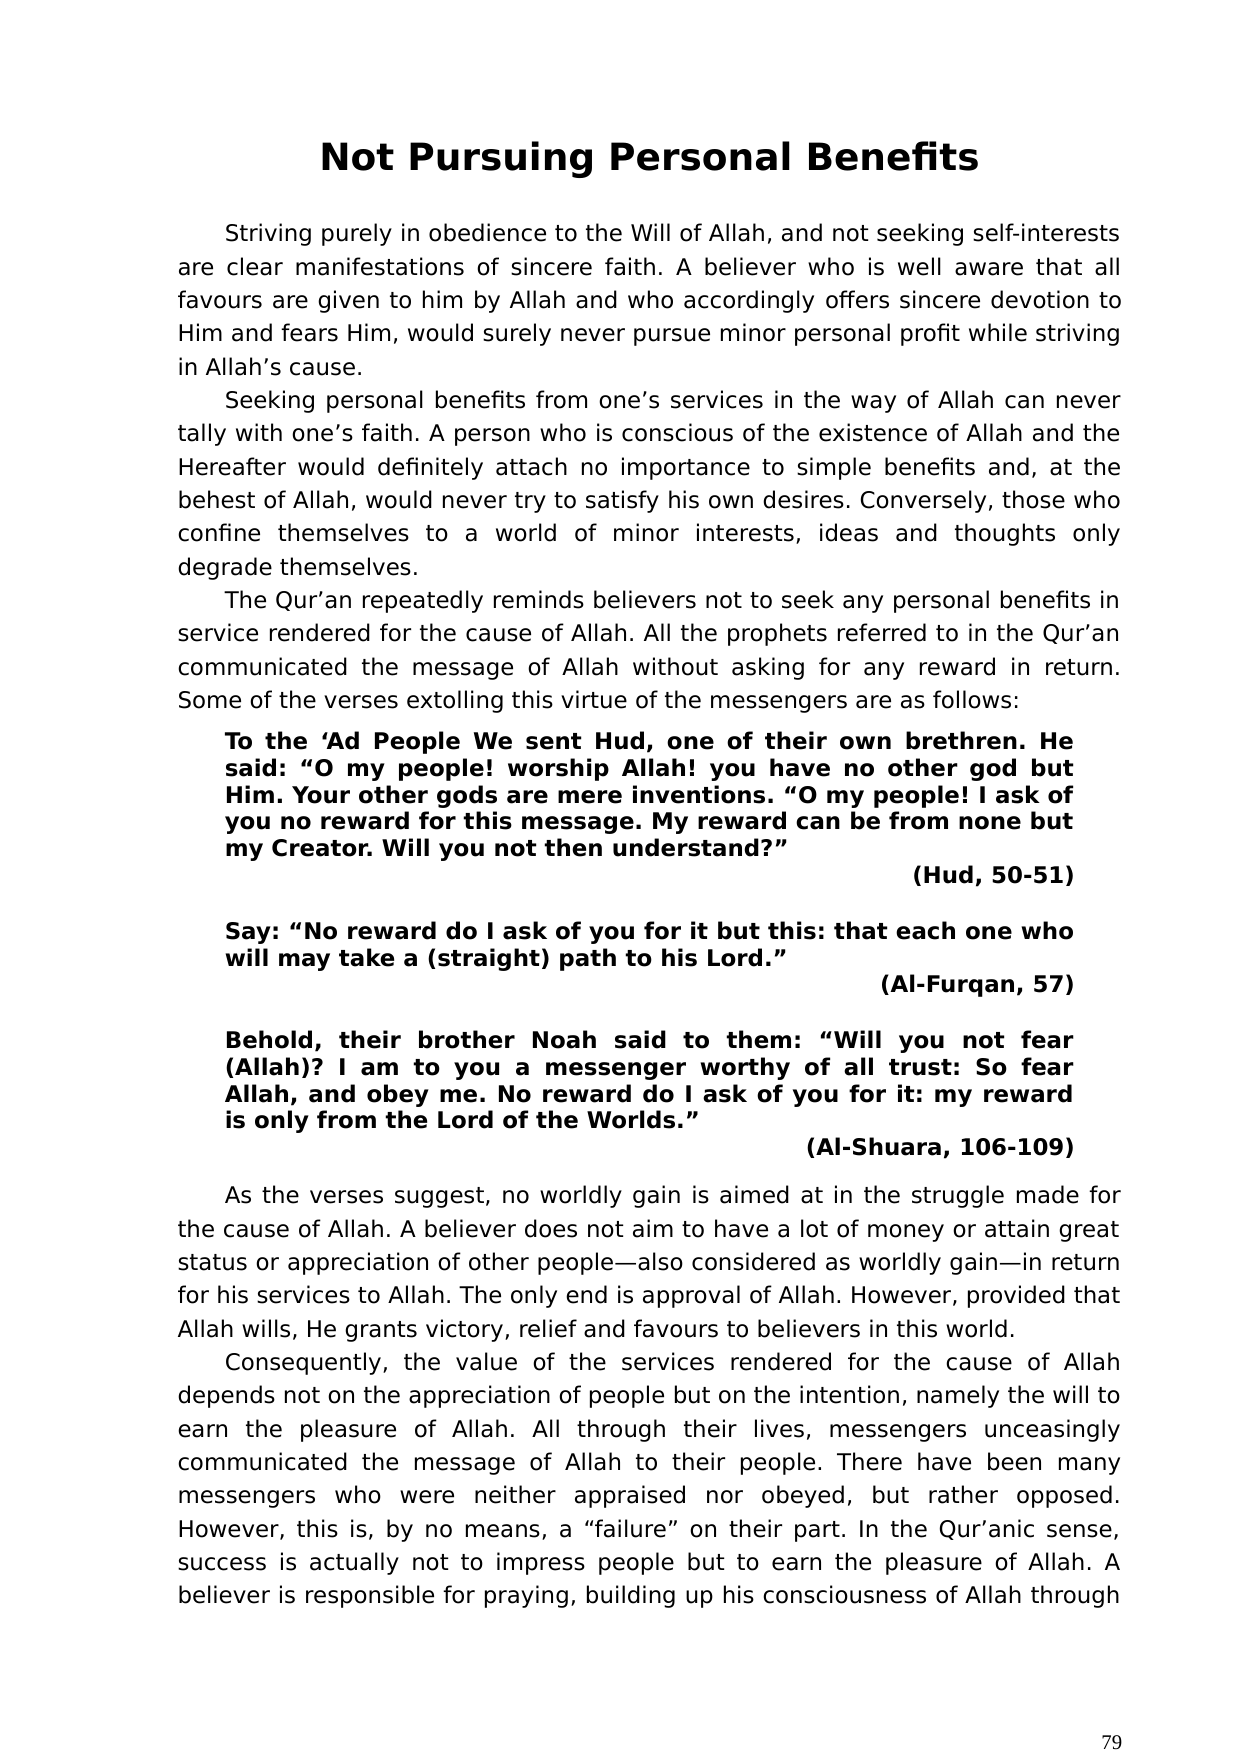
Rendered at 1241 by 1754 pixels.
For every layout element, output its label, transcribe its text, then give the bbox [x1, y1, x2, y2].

text The Qur’an repeatedly reminds believers not to seek any personal benefits in service rendered for the cause of Allah. All the prophets referred to in the Qur’an communicated the message of Allah without asking for any reward in return. Some of the verses extolling this virtue of the messengers are as follows: [177, 580, 1122, 714]
text To the ‘Ad People We sent Hud, one of their own brethren. He said: “O my people! worship Allah! you have no other god but Him. Your other gods are mere inventions. “O my people! I ask of you no reward for this message. My reward can be from none but my Creator. Will you not then understand?” [224, 728, 1075, 862]
text Consequently, the value of the services rendered for the cause of Allah depends not on the appreciation of people but on the intention, namely the will to earn the pleasure of Allah. All through their lives, messengers unceasingly communicated the message of Allah to their people. There have been many messengers who were neither appraised nor obeyed, but rather opposed. However, this is, by no means, a “failure” on their part. In the Qur’anic sense, success is actually not to impress people but to earn the pleasure of Allah. A believer is responsible for praying, building up his consciousness of Allah through [177, 1342, 1122, 1609]
text (Hud, 50-51) [224, 862, 1075, 888]
text (Al-Furqan, 57) [224, 971, 1075, 998]
text Behold, their brother Noah said to them: “Will you not fear (Allah)? I am to you a messenger worthy of all trust: So fear Allah, and obey me. No reward do I ask of you for it: my reward is only from the Lord of the Worlds.” [224, 1028, 1075, 1134]
text Not Pursuing Personal Benefits [177, 136, 1122, 179]
text Seeking personal benefits from one’s services in the way of Allah can never tally with one’s faith. A person who is conscious of the existence of Allah and the Hereafter would definitely attach no importance to simple benefits and, at the behest of Allah, would never try to satisfy his own desires. Conversely, those who confine themselves to a world of minor interests, ideas and thoughts only degrade themselves. [177, 380, 1122, 580]
text Striving purely in obedience to the Will of Allah, and not seeking self-interests are clear manifestations of sincere faith. A believer who is well aware that all favours are given to him by Allah and who accordingly offers sincere devotion to Him and fears Him, would surely never pursue minor personal profit while striving in Allah’s cause. [177, 214, 1122, 380]
text (Al-Shuara, 106-109) [224, 1134, 1075, 1161]
text Say: “No reward do I ask of you for it but this: that each one who will may take a (straight) path to his Lord.” [224, 918, 1075, 971]
text As the verses suggest, no worldly gain is aimed at in the struggle made for the cause of Allah. A believer does not aim to have a lot of money or attain great status or appreciation of other people—also considered as worldly gain—in return for his services to Allah. The only end is approval of Allah. However, provided that Allah wills, He grants victory, relief and favours to believers in this world. [177, 1176, 1122, 1342]
